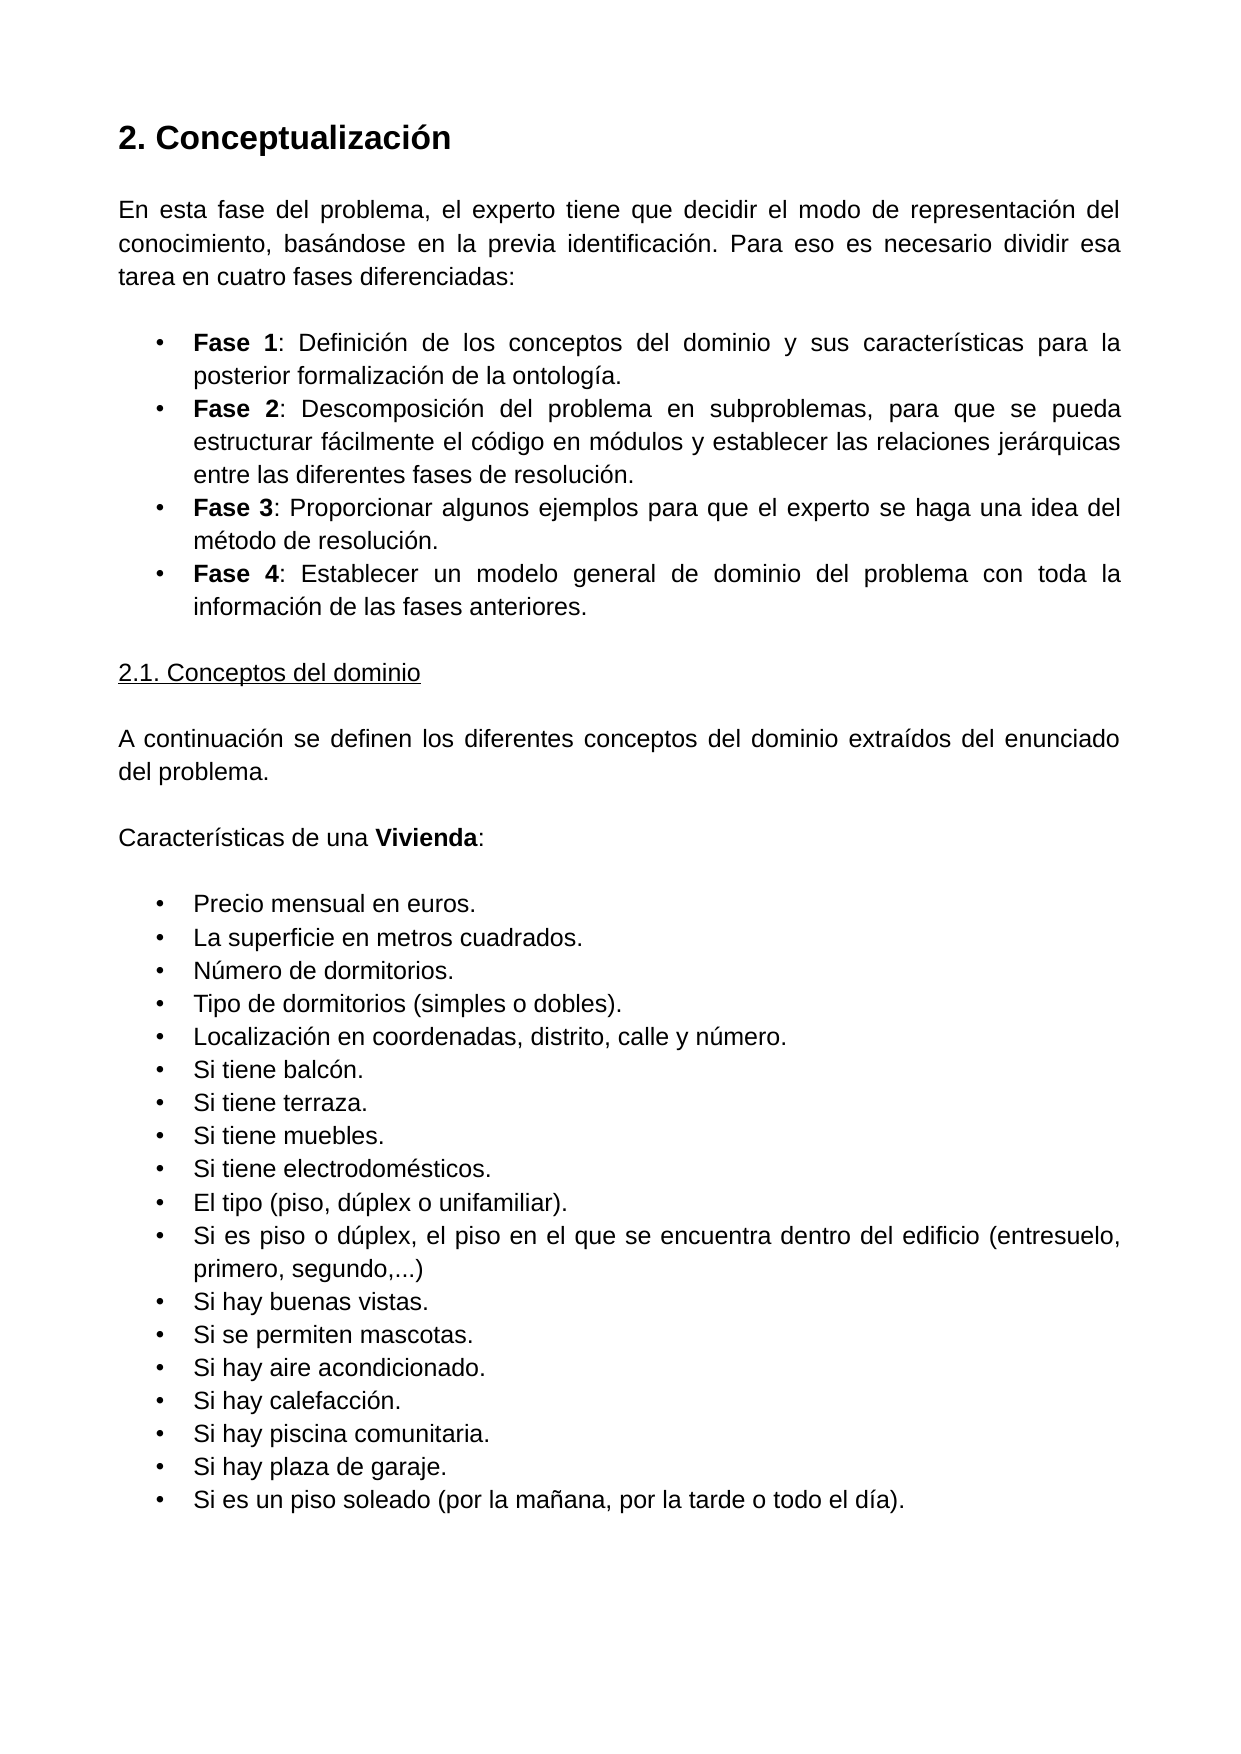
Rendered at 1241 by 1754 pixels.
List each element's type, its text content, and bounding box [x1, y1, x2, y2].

list Tipo de dormitorios (simples o dobles). [156, 989, 1122, 1018]
text Características de una Vivienda: [118, 823, 1122, 852]
list Número de dormitorios. [156, 956, 1122, 984]
list Fase 3: Proporcionar algunos ejemplos para que el experto se haga una idea del método de resolución. [156, 493, 1122, 555]
list Si tiene muebles. [156, 1121, 1122, 1150]
list Si tiene electrodomésticos. [156, 1154, 1122, 1183]
list Si hay plaza de garaje. [156, 1452, 1122, 1481]
subtitle 2. Conceptualización [118, 118, 1122, 157]
list Fase 1: Definición de los conceptos del dominio y sus características para la posterior formalización de la ontología. [156, 328, 1122, 389]
list Si hay piscina comunitaria. [156, 1419, 1122, 1448]
list Localización en coordenadas, distrito, calle y número. [156, 1022, 1122, 1051]
list El tipo (piso, dúplex o unifamiliar). [156, 1187, 1122, 1216]
list Si tiene balcón. [156, 1055, 1122, 1084]
list Si se permiten mascotas. [156, 1320, 1122, 1349]
list Si es piso o dúplex, el piso en el que se encuentra dentro del edificio (entresuelo, primero, segundo,...) [156, 1221, 1122, 1282]
list Si es un piso soleado (por la mañana, por la tarde o todo el día). [156, 1486, 1122, 1514]
text En esta fase del problema, el experto tiene que decidir el modo de representación del conocimiento, basándose en la previa identificación. Para eso es necesario dividir esa tarea en cuatro fases diferenciadas: [118, 196, 1122, 290]
text 2.1. Conceptos del dominio [118, 658, 1122, 687]
list La superficie en metros cuadrados. [156, 922, 1122, 951]
text A continuación se definen los diferentes conceptos del dominio extraídos del enunciado del problema. [118, 724, 1122, 786]
list Si hay buenas vistas. [156, 1287, 1122, 1316]
list Fase 4: Establecer un modelo general de dominio del problema con toda la información de las fases anteriores. [156, 559, 1122, 621]
list Fase 2: Descomposición del problema en subproblemas, para que se pueda estructurar fácilmente el código en módulos y establecer las relaciones jerárquicas entre las diferentes fases de resolución. [156, 394, 1122, 489]
list Precio mensual en euros. [156, 889, 1122, 918]
list Si tiene terraza. [156, 1088, 1122, 1117]
list Si hay aire acondicionado. [156, 1353, 1122, 1382]
list Si hay calefacción. [156, 1386, 1122, 1415]
